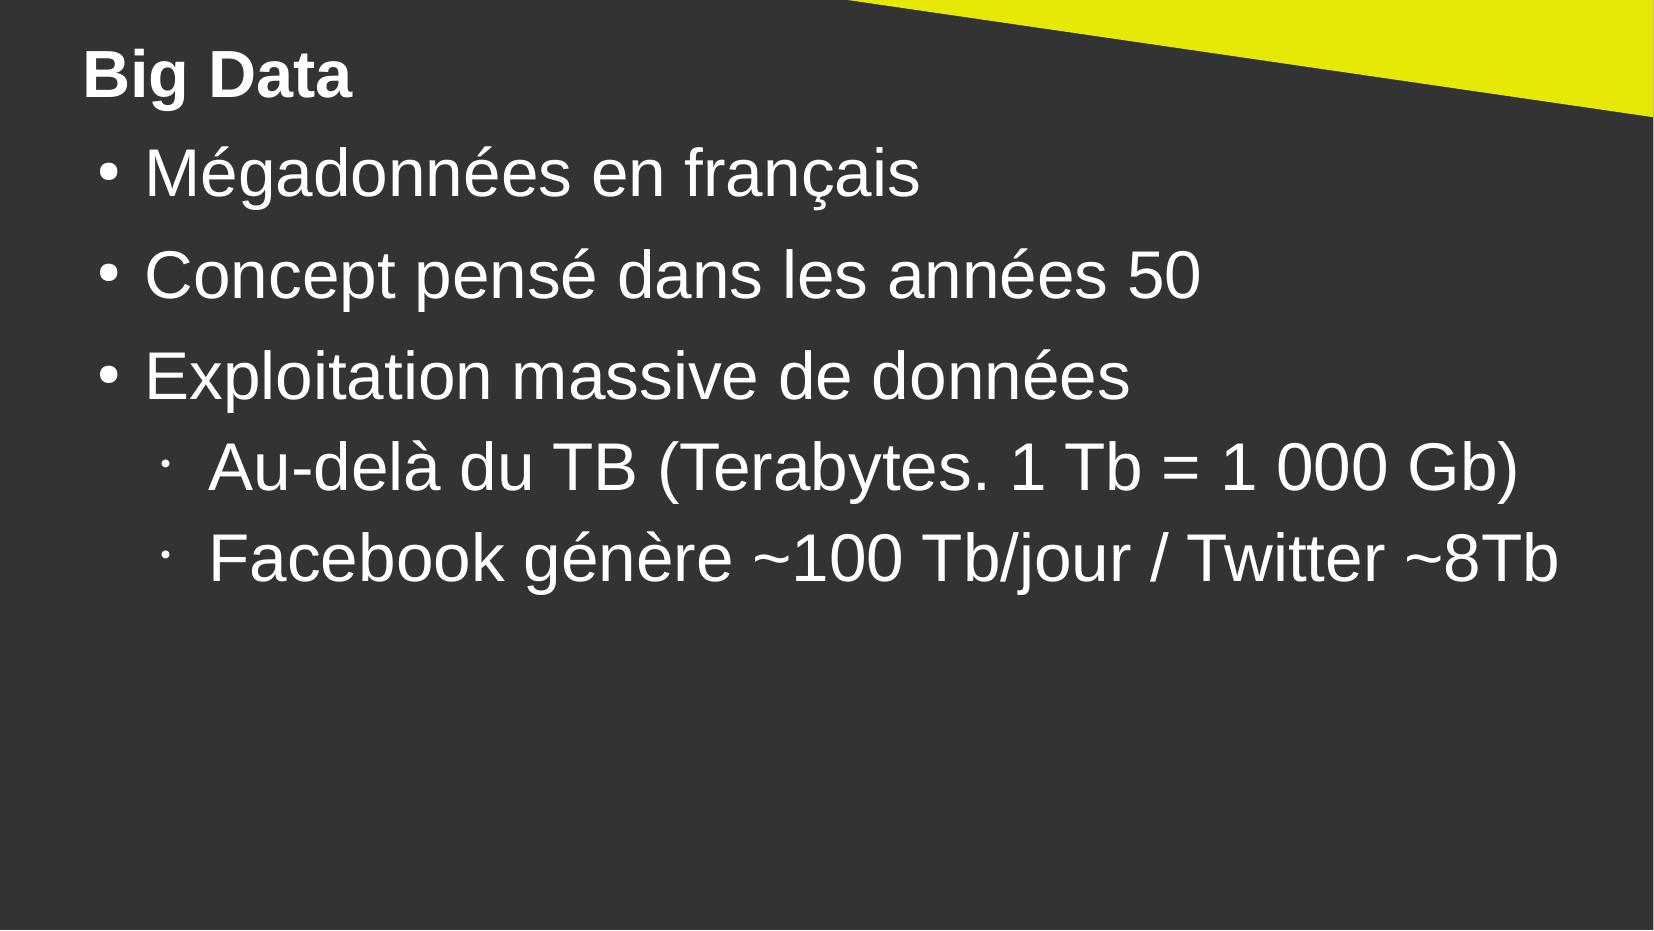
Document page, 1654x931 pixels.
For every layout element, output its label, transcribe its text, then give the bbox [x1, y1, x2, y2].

title Big Data [82, 37, 1571, 114]
list Mégadonnées en français Concept pensé dans les années 50 Exploitation massive de données Au-delà du TB (Terabytes. 1 Tb = 1 000 Gb) Facebook génère ~100 Tb/jour / Twitter ~8Tb [80, 135, 1620, 697]
text_box [847, 0, 1654, 118]
